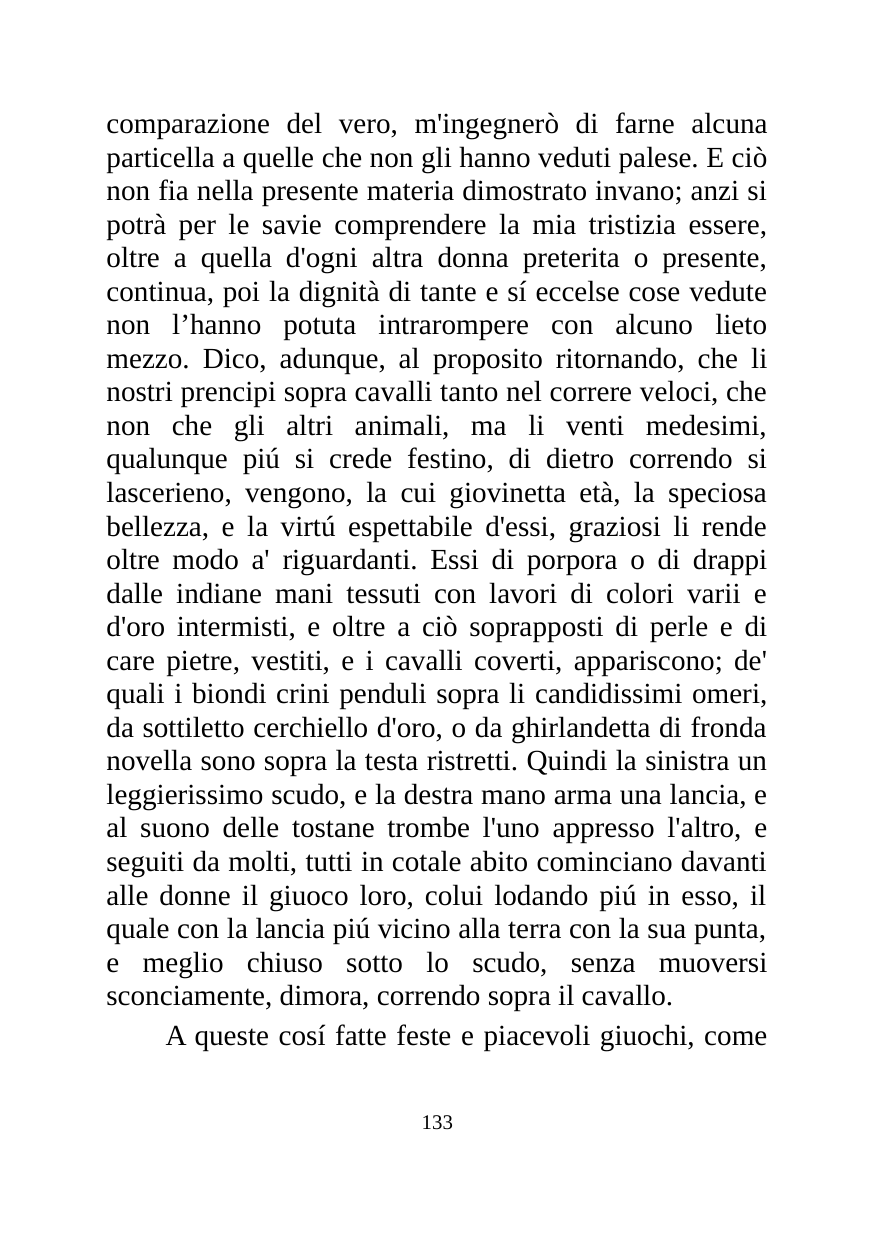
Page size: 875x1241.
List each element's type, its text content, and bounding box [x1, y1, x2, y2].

text comparazione del vero, m'ingegnerò di farne alcuna particella a quelle che non gli hanno veduti palese. E ciò non fia nella presente materia dimostrato invano; anzi si potrà per le savie comprendere la mia tristizia essere, oltre a quella d'ogni altra donna preterita o presente, continua, poi la dignità di tante e sí eccelse cose vedute non l’hanno potuta intrarompere con alcuno lieto mezzo. Dico, adunque, al proposito ritornando, che li nostri prencipi sopra cavalli tanto nel correre veloci, che non che gli altri animali, ma li venti medesimi, qualunque piú si crede festino, di dietro correndo si lascerieno, vengono, la cui giovinetta età, la speciosa bellezza, e la virtú espettabile d'essi, graziosi li rende oltre modo a' riguardanti. Essi di porpora o di drappi dalle indiane mani tessuti con lavori di colori varii e d'oro intermisti, e oltre a ciò soprapposti di perle e di care pietre, vestiti, e i cavalli coverti, appariscono; de' quali i biondi crini penduli sopra li candidissimi omeri, da sottiletto cerchiello d'oro, o da ghirlandetta di fronda novella sono sopra la testa ristretti. Quindi la sinistra un leggierissimo scudo, e la destra mano arma una lancia, e al suono delle tostane trombe l'uno appresso l'altro, e seguiti da molti, tutti in cotale abito cominciano davanti alle donne il giuoco loro, colui lodando piú in esso, il quale con la lancia piú vicino alla terra con la sua punta, e meglio chiuso sotto lo scudo, senza muoversi sconciamente, dimora, correndo sopra il cavallo. [106, 106, 768, 1012]
text A queste cosí fatte feste e piacevoli giuochi, come [106, 1018, 768, 1051]
